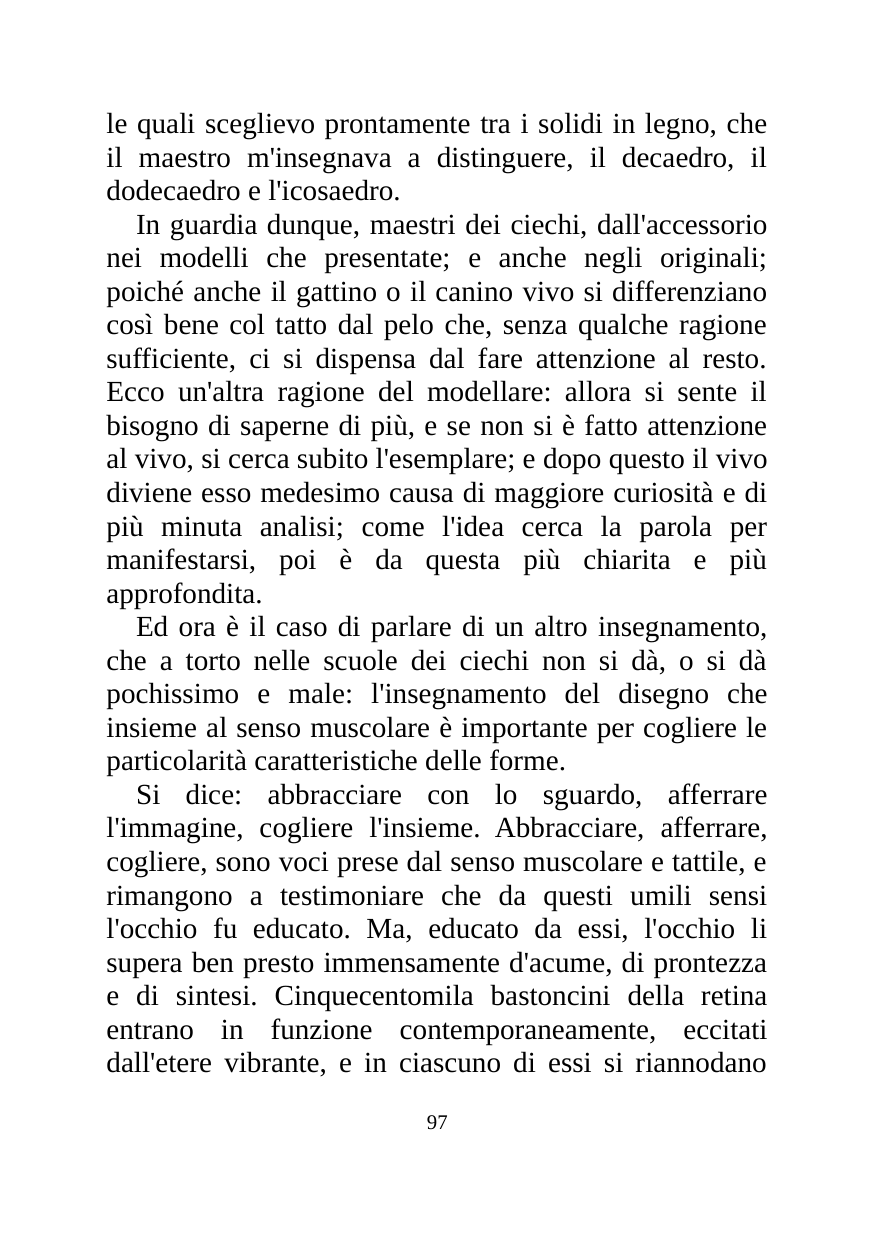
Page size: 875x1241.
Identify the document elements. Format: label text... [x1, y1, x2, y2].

text le quali sceglievo prontamente tra i solidi in legno, che il maestro m'insegnava a distinguere, il decaedro, il dodecaedro e l'icosaedro. [106, 106, 768, 207]
text Si dice: abbracciare con lo sguardo, afferrare l'immagine, cogliere l'insieme. Abbracciare, afferrare, cogliere, sono voci prese dal senso muscolare e tattile, e rimangono a testimoniare che da questi umili sensi l'occhio fu educato. Ma, educato da essi, l'occhio li supera ben presto immensamente d'acume, di prontezza e di sintesi. Cinquecentomila bastoncini della retina entrano in funzione contemporaneamente, eccitati dall'etere vibrante, e in ciascuno di essi si riannodano [106, 777, 768, 1079]
text In guardia dunque, maestri dei ciechi, dall'accessorio nei modelli che presentate; e anche negli originali; poiché anche il gattino o il canino vivo si differenziano così bene col tatto dal pelo che, senza qualche ragione sufficiente, ci si dispensa dal fare attenzione al resto. Ecco un'altra ragione del modellare: allora si sente il bisogno di saperne di più, e se non si è fatto attenzione al vivo, si cerca subito l'esemplare; e dopo questo il vivo diviene esso medesimo causa di maggiore curiosità e di più minuta analisi; come l'idea cerca la parola per manifestarsi, poi è da questa più chiarita e più approfondita. [106, 207, 768, 609]
text Ed ora è il caso di parlare di un altro insegnamento, che a torto nelle scuole dei ciechi non si dà, o si dà pochissimo e male: l'insegnamento del disegno che insieme al senso muscolare è importante per cogliere le particolarità caratteristiche delle forme. [106, 609, 768, 777]
